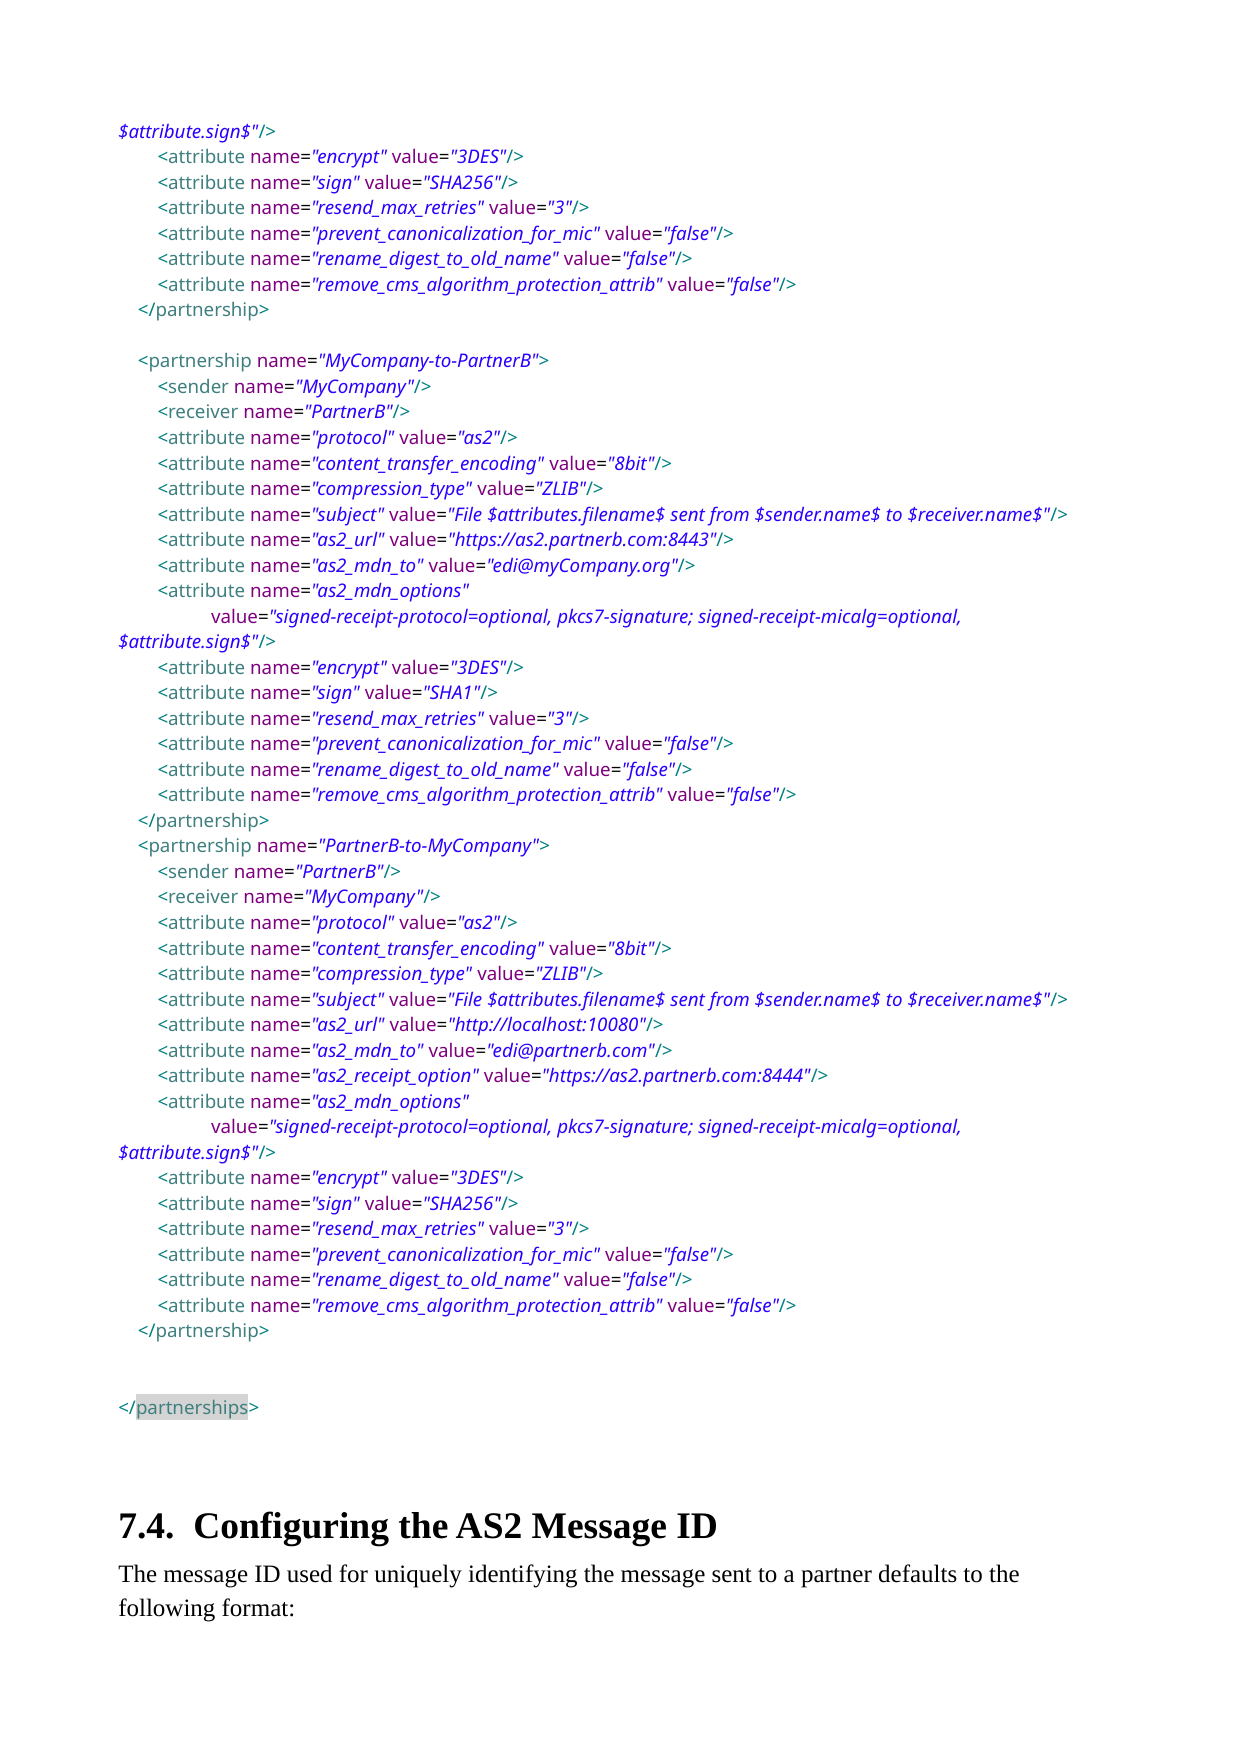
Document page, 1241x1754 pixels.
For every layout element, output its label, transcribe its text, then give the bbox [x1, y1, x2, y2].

text <attribute name="as2_mdn_options" [118, 1088, 1122, 1113]
text <attribute name="remove_cms_algorithm_protection_attrib" value="false"/> [118, 782, 1122, 807]
text <attribute name="resend_max_retries" value="3"/> [118, 1216, 1122, 1241]
text <attribute name="encrypt" value="3DES"/> [118, 654, 1122, 679]
text <attribute name="subject" value="File $attributes.filename$ sent from $sender.name$ to $receiver.name$"/> [118, 986, 1122, 1011]
text <attribute name="sign" value="SHA256"/> [118, 1190, 1122, 1216]
text <attribute name="prevent_canonicalization_for_mic" value="false"/> [118, 220, 1122, 246]
text <attribute name="as2_receipt_option" value="https://as2.partnerb.com:8444"/> [118, 1062, 1122, 1088]
subtitle Configuring the AS2 Message ID [118, 1503, 1122, 1546]
text <attribute name="as2_url" value="https://as2.partnerb.com:8443"/> [118, 526, 1122, 552]
text <attribute name="rename_digest_to_old_name" value="false"/> [118, 246, 1122, 271]
text value="signed-receipt-protocol=optional, pkcs7-signature; signed-receipt-micalg=optional, $attribute.sign$"/> [118, 603, 1122, 654]
text </partnership> [118, 1318, 1122, 1343]
text <attribute name="remove_cms_algorithm_protection_attrib" value="false"/> [118, 271, 1122, 297]
text <attribute name="compression_type" value="ZLIB"/> [118, 475, 1122, 501]
text <attribute name="subject" value="File $attributes.filename$ sent from $sender.name$ to $receiver.name$"/> [118, 501, 1122, 526]
text <receiver name="MyCompany"/> [118, 884, 1122, 909]
text <attribute name="resend_max_retries" value="3"/> [118, 705, 1122, 731]
text <attribute name="rename_digest_to_old_name" value="false"/> [118, 756, 1122, 782]
text <attribute name="resend_max_retries" value="3"/> [118, 195, 1122, 220]
text <partnership name="PartnerB-to-MyCompany"> [118, 833, 1122, 858]
text <receiver name="PartnerB"/> [118, 399, 1122, 424]
text <attribute name="content_transfer_encoding" value="8bit"/> [118, 450, 1122, 475]
text <attribute name="sign" value="SHA1"/> [118, 679, 1122, 705]
text <attribute name="protocol" value="as2"/> [118, 909, 1122, 935]
text <attribute name="prevent_canonicalization_for_mic" value="false"/> [118, 731, 1122, 756]
text <partnership name="MyCompany-to-PartnerB"> [118, 348, 1122, 373]
text $attribute.sign$"/> [118, 118, 1122, 144]
text </partnership> [118, 807, 1122, 833]
text The message ID used for uniquely identifying the message sent to a partner defaults to the following format: [118, 1559, 1122, 1622]
text <attribute name="as2_url" value="http://localhost:10080"/> [118, 1011, 1122, 1037]
text </partnership> [118, 297, 1122, 322]
text <attribute name="as2_mdn_to" value="edi@partnerb.com"/> [118, 1037, 1122, 1062]
text <attribute name="as2_mdn_options" [118, 577, 1122, 603]
text <attribute name="compression_type" value="ZLIB"/> [118, 960, 1122, 986]
text <attribute name="encrypt" value="3DES"/> [118, 1164, 1122, 1190]
text <attribute name="sign" value="SHA256"/> [118, 169, 1122, 195]
text <attribute name="encrypt" value="3DES"/> [118, 144, 1122, 169]
text <attribute name="content_transfer_encoding" value="8bit"/> [118, 935, 1122, 960]
text <attribute name="prevent_canonicalization_for_mic" value="false"/> [118, 1241, 1122, 1267]
text <attribute name="rename_digest_to_old_name" value="false"/> [118, 1267, 1122, 1292]
text value="signed-receipt-protocol=optional, pkcs7-signature; signed-receipt-micalg=optional, $attribute.sign$"/> [118, 1113, 1122, 1164]
text <attribute name="remove_cms_algorithm_protection_attrib" value="false"/> [118, 1292, 1122, 1318]
text </partnerships> [118, 1394, 1122, 1420]
text <attribute name="as2_mdn_to" value="edi@myCompany.org"/> [118, 552, 1122, 577]
text <sender name="PartnerB"/> [118, 858, 1122, 884]
text <sender name="MyCompany"/> [118, 373, 1122, 399]
text <attribute name="protocol" value="as2"/> [118, 424, 1122, 450]
